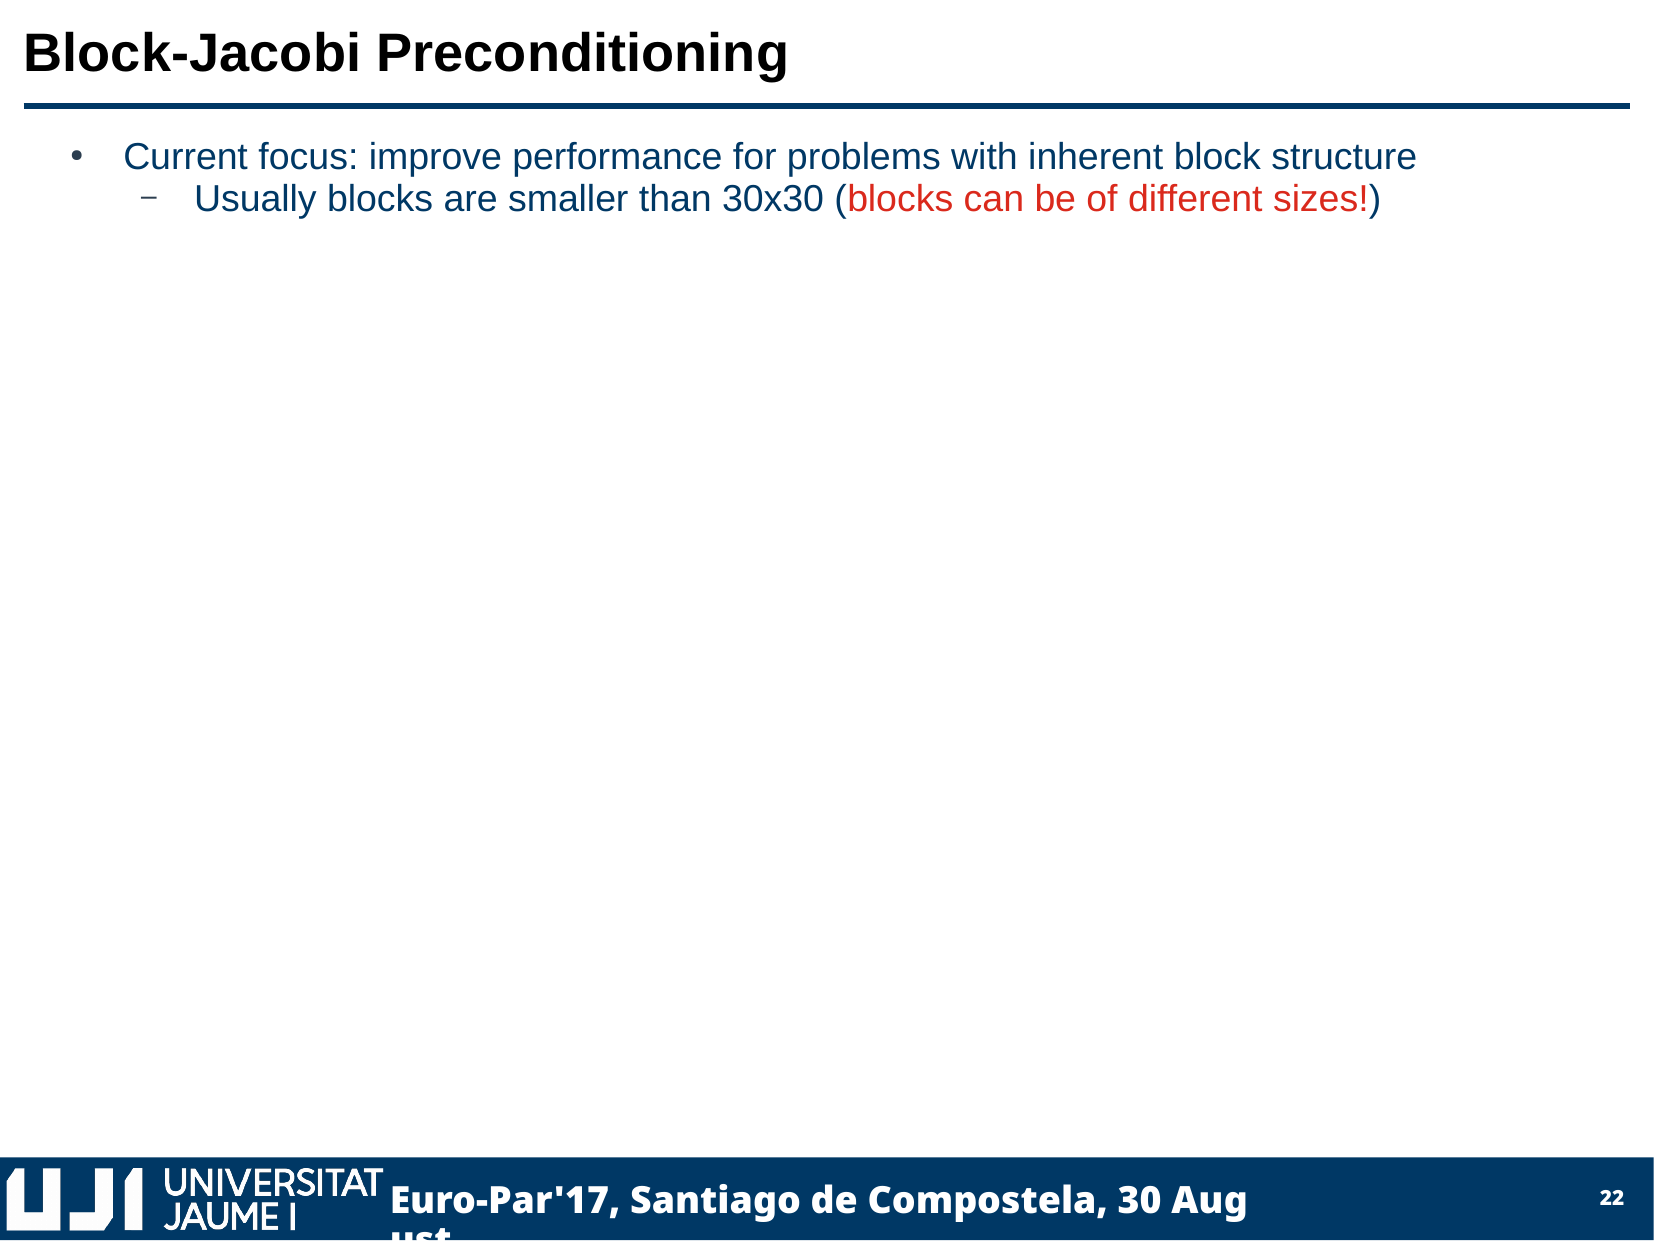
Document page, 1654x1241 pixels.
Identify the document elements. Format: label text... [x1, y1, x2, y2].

text_box Current focus: improve performance for problems with inherent block structure Usually blocks are smaller than 30x30 (blocks can be of different sizes!) [37, 128, 1583, 260]
title Block-Jacobi Preconditioning [23, 0, 1630, 107]
picture [0, 1158, 390, 1241]
